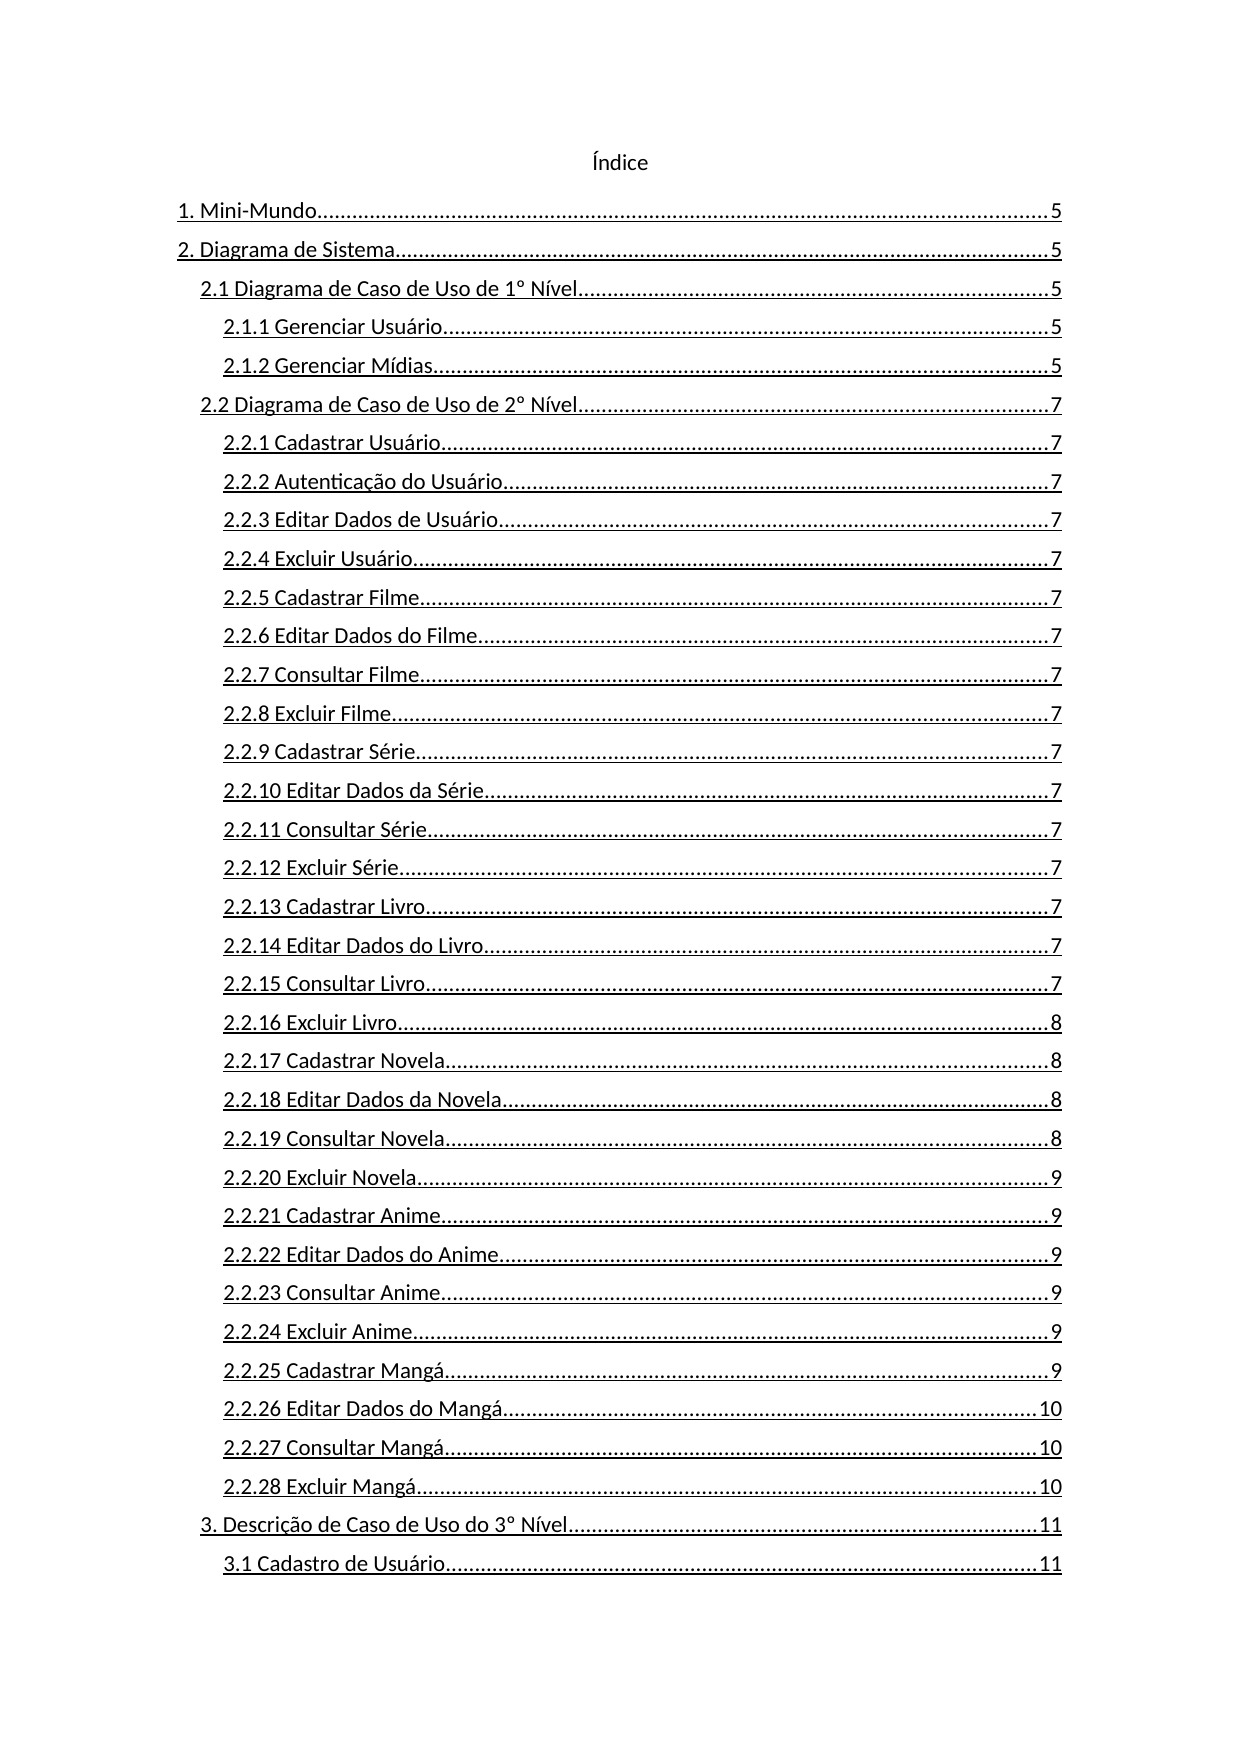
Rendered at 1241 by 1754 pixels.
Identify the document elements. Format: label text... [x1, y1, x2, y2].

text 2.1.1 Gerenciar Usuário 5 [223, 312, 1063, 340]
text 2.1.2 Gerenciar Mídias 5 [223, 351, 1063, 379]
text 2.2.12 Excluir Série 7 [223, 853, 1063, 881]
text 2.2.13 Cadastrar Livro 7 [223, 892, 1063, 920]
text 3.1 Cadastro de Usuário 11 [223, 1549, 1063, 1577]
text 2.2.4 Excluir Usuário 7 [223, 544, 1063, 572]
text 2. Diagrama de Sistema 5 [177, 235, 1063, 263]
text 2.2 Diagrama de Caso de Uso de 2º Nível 7 [200, 390, 1063, 418]
text 1. Mini-Mundo 5 [177, 196, 1063, 224]
text 2.2.17 Cadastrar Novela 8 [223, 1047, 1063, 1075]
text 2.2.16 Excluir Livro 8 [223, 1008, 1063, 1036]
text 2.2.21 Cadastrar Anime 9 [223, 1201, 1063, 1229]
text 2.2.18 Editar Dados da Novela 8 [223, 1085, 1063, 1113]
text 2.2.24 Excluir Anime 9 [223, 1317, 1063, 1345]
text 2.1 Diagrama de Caso de Uso de 1º Nível 5 [200, 274, 1063, 302]
text 2.2.1 Cadastrar Usuário 7 [223, 428, 1063, 456]
text 2.2.5 Cadastrar Filme 7 [223, 583, 1063, 611]
text 2.2.8 Excluir Filme 7 [223, 699, 1063, 727]
text 2.2.2 Autenticação do Usuário 7 [223, 467, 1063, 495]
text 2.2.22 Editar Dados do Anime 9 [223, 1240, 1063, 1268]
text 3. Descrição de Caso de Uso do 3º Nível 11 [200, 1510, 1063, 1538]
text 2.2.26 Editar Dados do Mangá 10 [223, 1394, 1063, 1422]
text 2.2.20 Excluir Novela 9 [223, 1163, 1063, 1191]
text 2.2.23 Consultar Anime 9 [223, 1278, 1063, 1307]
text 2.2.27 Consultar Mangá 10 [223, 1433, 1063, 1461]
text 2.2.19 Consultar Novela 8 [223, 1124, 1063, 1152]
text 2.2.11 Consultar Série 7 [223, 815, 1063, 843]
text 2.2.28 Excluir Mangá 10 [223, 1472, 1063, 1500]
text 2.2.14 Editar Dados do Livro 7 [223, 931, 1063, 959]
text 2.2.6 Editar Dados do Filme 7 [223, 622, 1063, 649]
text 2.2.7 Consultar Filme 7 [223, 660, 1063, 688]
text 2.2.25 Cadastrar Mangá 9 [223, 1356, 1063, 1384]
text Índice [177, 148, 1063, 176]
text 2.2.3 Editar Dados de Usuário 7 [223, 506, 1063, 534]
text 2.2.9 Cadastrar Série 7 [223, 737, 1063, 766]
text 2.2.15 Consultar Livro 7 [223, 969, 1063, 997]
text 2.2.10 Editar Dados da Série 7 [223, 776, 1063, 804]
